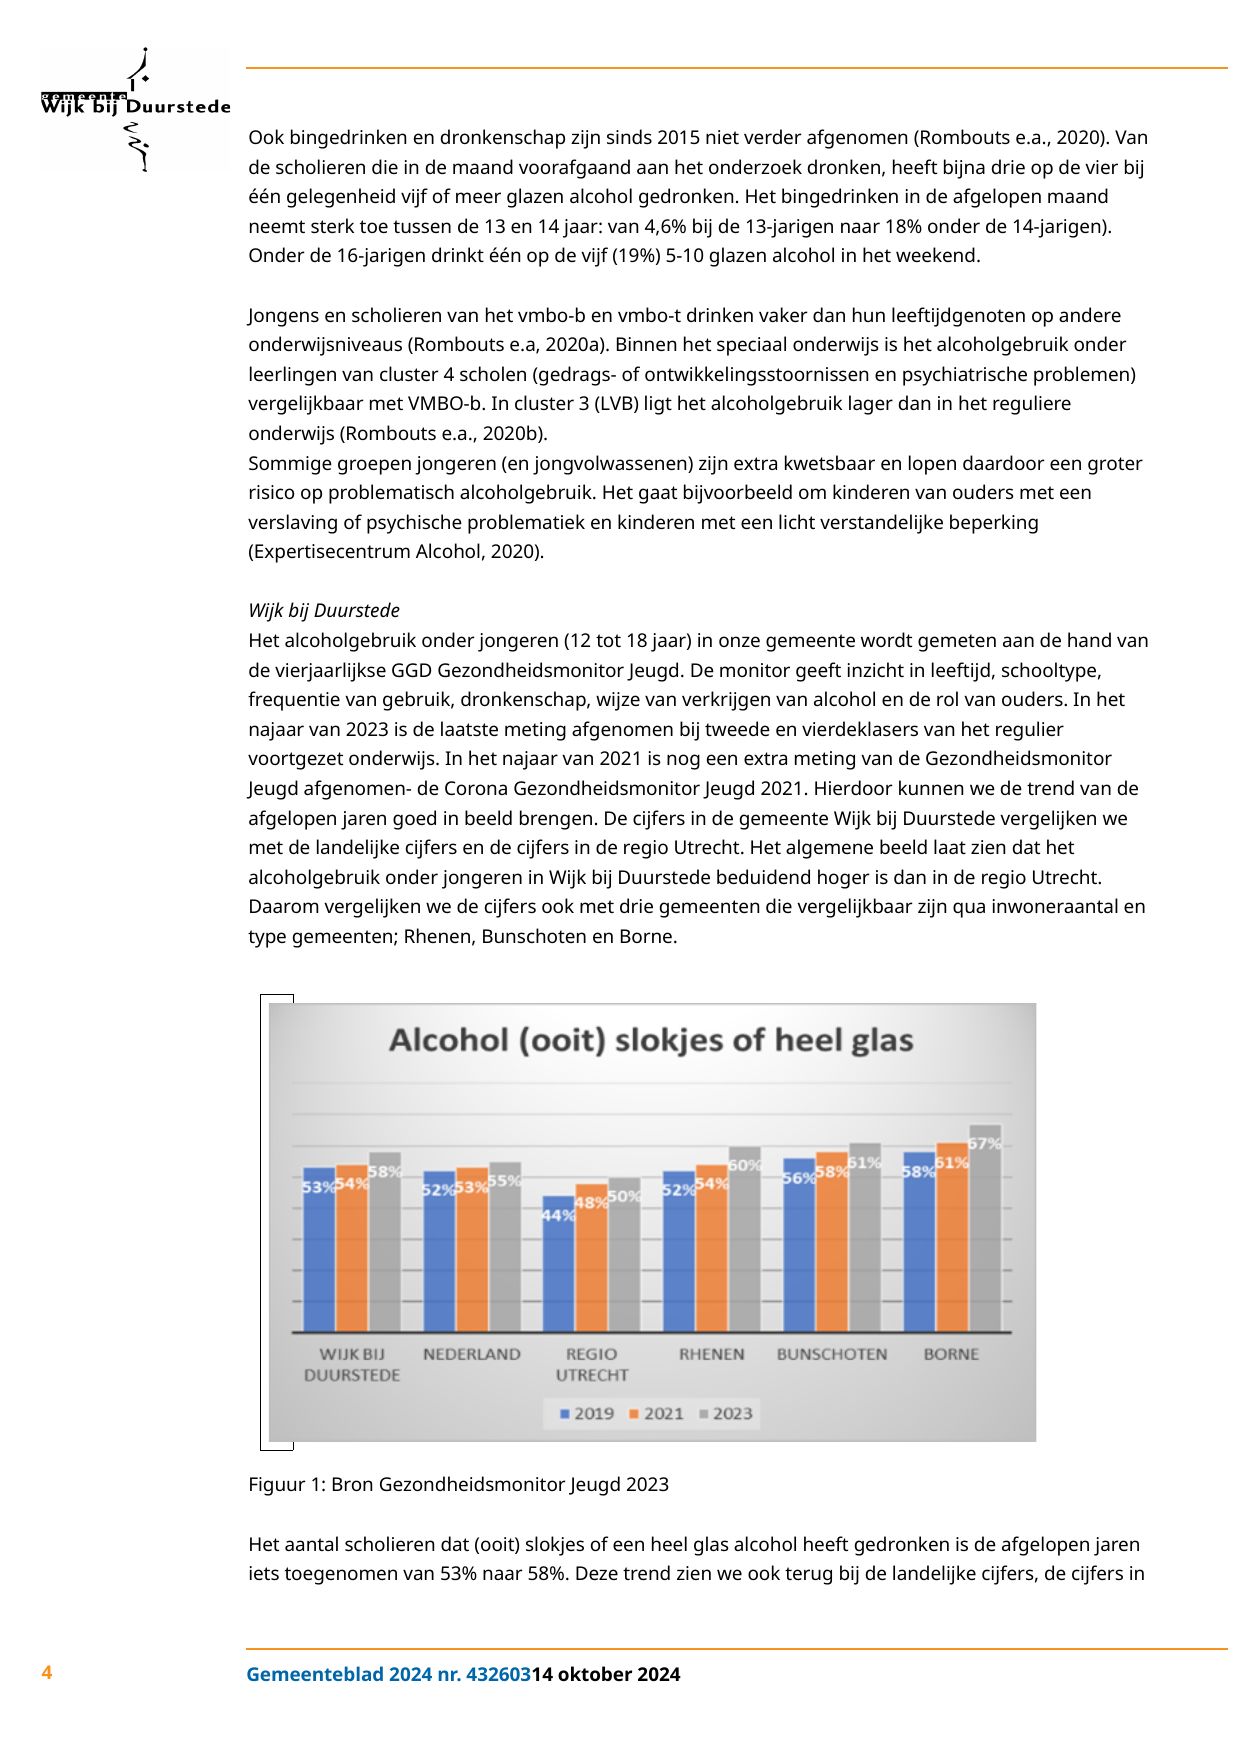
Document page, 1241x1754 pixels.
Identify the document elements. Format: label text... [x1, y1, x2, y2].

picture [268, 1003, 1037, 1442]
text Het alcoholgebruik onder jongeren (12 tot 18 jaar) in onze gemeente wordt gemeten aan de hand van de vierjaarlijkse GGD Gezondheidsmonitor Jeugd. De monitor geeft inzicht in leeftijd, schooltype, frequentie van gebruik, dronkenschap, wijze van verkrijgen van alcohol en de rol van ouders. In het najaar van 2023 is de laatste meting afgenomen bij tweede en vierdeklasers van het regulier voortgezet onderwijs. In het najaar van 2021 is nog een extra meting van de Gezondheidsmonitor Jeugd afgenomen- de Corona Gezondheidsmonitor Jeugd 2021. Hierdoor kunnen we de trend van de afgelopen jaren goed in beeld brengen. De cijfers in de gemeente Wijk bij Duurstede vergelijken we met de landelijke cijfers en de cijfers in de regio Utrecht. Het algemene beeld laat zien dat het alcoholgebruik onder jongeren in Wijk bij Duurstede beduidend hoger is dan in de regio Utrecht. Daarom vergelijken we de cijfers ook met drie gemeenten die vergelijkbaar zijn qua inwoneraantal en type gemeenten; Rhenen, Bunschoten en Borne. [248, 627, 1152, 949]
text Jongens en scholieren van het vmbo-b en vmbo-t drinken vaker dan hun leeftijdgenoten op andere onderwijsniveaus (Rombouts e.a, 2020a). Binnen het speciaal onderwijs is het alcoholgebruik onder leerlingen van cluster 4 scholen (gedrags- of ontwikkelingsstoornissen en psychiatrische problemen) vergelijkbaar met VMBO-b. In cluster 3 (LVB) ligt het alcoholgebruik lager dan in het reguliere onderwijs (Rombouts e.a., 2020b). [248, 302, 1152, 446]
text Figuur 1: Bron Gezondheidsmonitor Jeugd 2023 [248, 1472, 1152, 1497]
text Ook bingedrinken en dronkenschap zijn sinds 2015 niet verder afgenomen (Rombouts e.a., 2020). Van de scholieren die in de maand voorafgaand aan het onderzoek dronken, heeft bijna drie op de vier bij één gelegenheid vijf of meer glazen alcohol gedronken. Het bingedrinken in de afgelopen maand neemt sterk toe tussen de 13 en 14 jaar: van 4,6% bij de 13-jarigen naar 18% onder de 14-jarigen). Onder de 16-jarigen drinkt één op de vijf (19%) 5-10 glazen alcohol in het weekend. [248, 124, 1152, 268]
picture [41, 47, 231, 172]
text Sommige groepen jongeren (en jongvolwassenen) zijn extra kwetsbaar en lopen daardoor een groter risico op problematisch alcoholgebruik. Het gaat bijvoorbeeld om kinderen van ouders met een verslaving of psychische problematiek en kinderen met een licht verstandelijke beperking (Expertisecentrum Alcohol, 2020). [248, 450, 1152, 564]
text Wijk bij Duurstede [248, 598, 1152, 623]
text Het aantal scholieren dat (ooit) slokjes of een heel glas alcohol heeft gedronken is de afgelopen jaren iets toegenomen van 53% naar 58%. Deze trend zien we ook terug bij de landelijke cijfers, de cijfers in [248, 1531, 1152, 1586]
